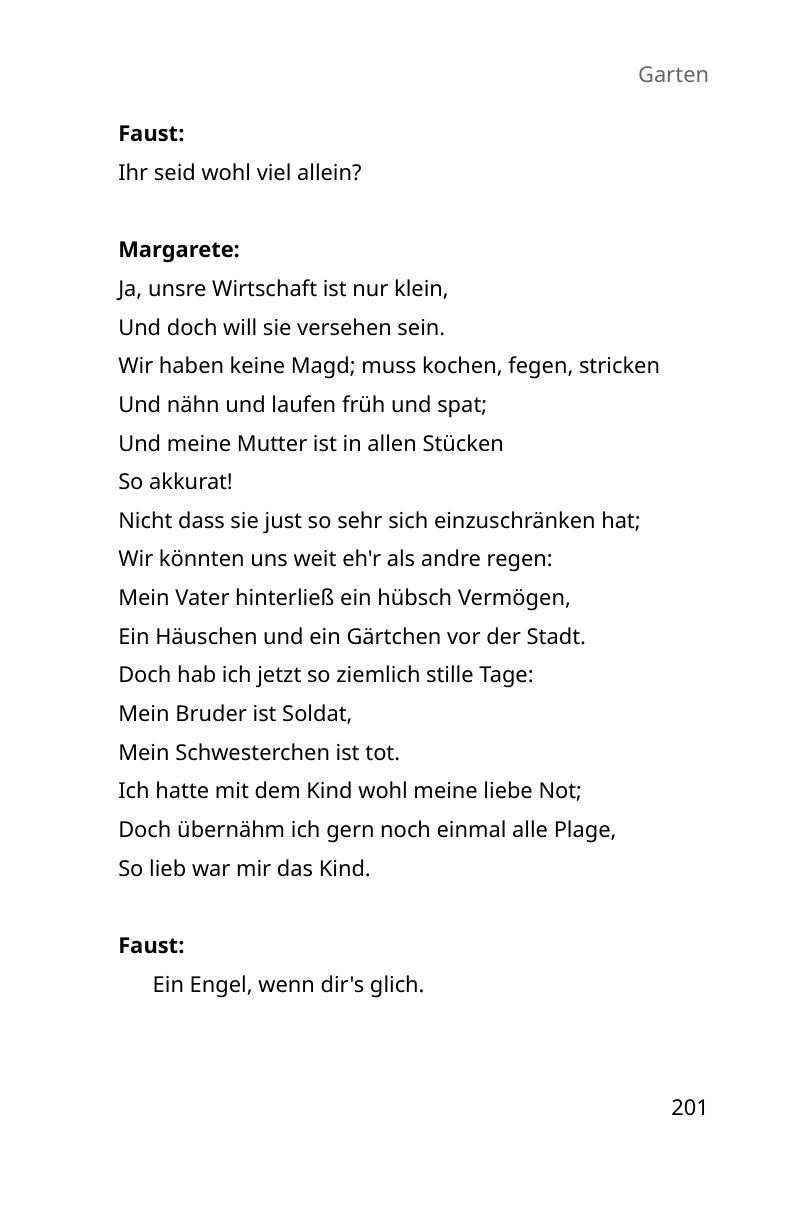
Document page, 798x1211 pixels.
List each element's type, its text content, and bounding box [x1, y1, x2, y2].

text Margarete: Ja, unsre Wirtschaft ist nur klein, Und doch will sie versehen sein. Wir haben keine Magd; muss kochen, fegen, stricken Und nähn und laufen früh und spat; Und meine Mutter ist in allen Stücken So akkurat! Nicht dass sie just so sehr sich einzuschränken hat; Wir könnten uns weit eh'r als andre regen: Mein Vater hinterließ ein hübsch Vermögen, Ein Häuschen und ein Gärtchen vor der Stadt. Doch hab ich jetzt so ziemlich stille Tage: Mein Bruder ist Soldat, Mein Schwesterchen ist tot. Ich hatte mit dem Kind wohl meine liebe Not; Doch übernähm ich gern noch einmal alle Plage, So lieb war mir das Kind. [118, 213, 709, 882]
text Faust: Ihr seid wohl viel allein? [118, 118, 709, 187]
text Faust: Ein Engel, wenn dir's glich. [118, 909, 709, 998]
